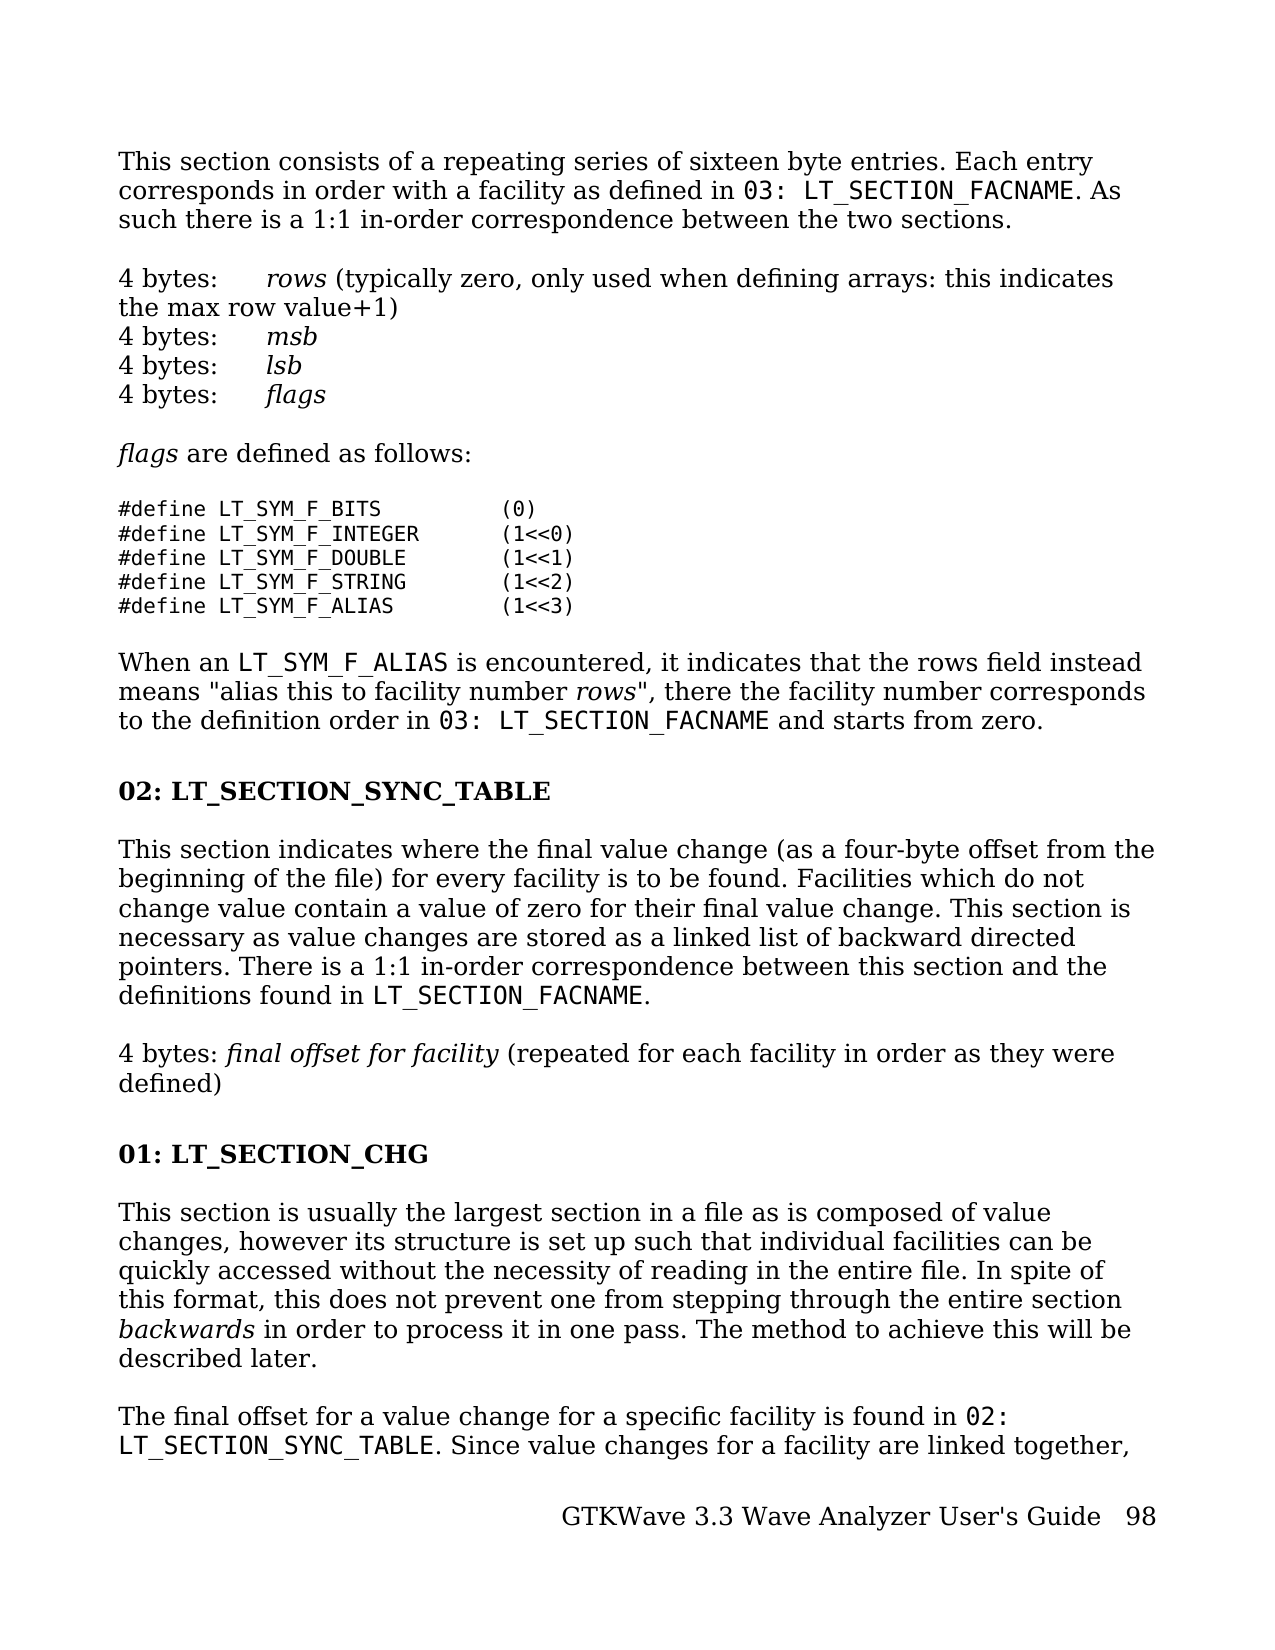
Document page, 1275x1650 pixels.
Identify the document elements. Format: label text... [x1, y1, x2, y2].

text This section consists of a repeating series of sixteen byte entries. Each entry corresponds in order with a facility as defined in 03: LT_SECTION_FACNAME. As such there is a 1:1 in-order correspondence between the two sections. 4 bytes: rows (typically zero, only used when defining arrays: this indicates the max row value+1) 4 bytes: msb 4 bytes: lsb 4 bytes: flags flags are defined as follows: #define LT_SYM_F_BITS (0) #define LT_SYM_F_INTEGER (1<<0) #define LT_SYM_F_DOUBLE (1<<1) #define LT_SYM_F_STRING (1<<2) #define LT_SYM_F_ALIAS (1<<3) When an LT_SYM_F_ALIAS is encountered, it indicates that the rows field instead means "alias this to facility number rows", there the facility number corresponds to the definition order in 03: LT_SECTION_FACNAME and starts from zero. [118, 118, 1157, 735]
text 02: LT_SECTION_SYNC_TABLE This section indicates where the final value change (as a four-byte offset from the beginning of the file) for every facility is to be found. Facilities which do not change value contain a value of zero for their final value change. This section is necessary as value changes are stored as a linked list of backward directed pointers. There is a 1:1 in-order correspondence between this section and the definitions found in LT_SECTION_FACNAME. 4 bytes: final offset for facility (repeated for each facility in order as they were defined) [118, 748, 1157, 1098]
text 01: LT_SECTION_CHG This section is usually the largest section in a file as is composed of value changes, however its structure is set up such that individual facilities can be quickly accessed without the necessity of reading in the entire file. In spite of this format, this does not prevent one from stepping through the entire section backwards in order to process it in one pass. The method to achieve this will be described later. The final offset for a value change for a specific facility is found in 02: LT_SECTION_SYNC_TABLE. Since value changes for a facility are linked together, [118, 1111, 1157, 1461]
